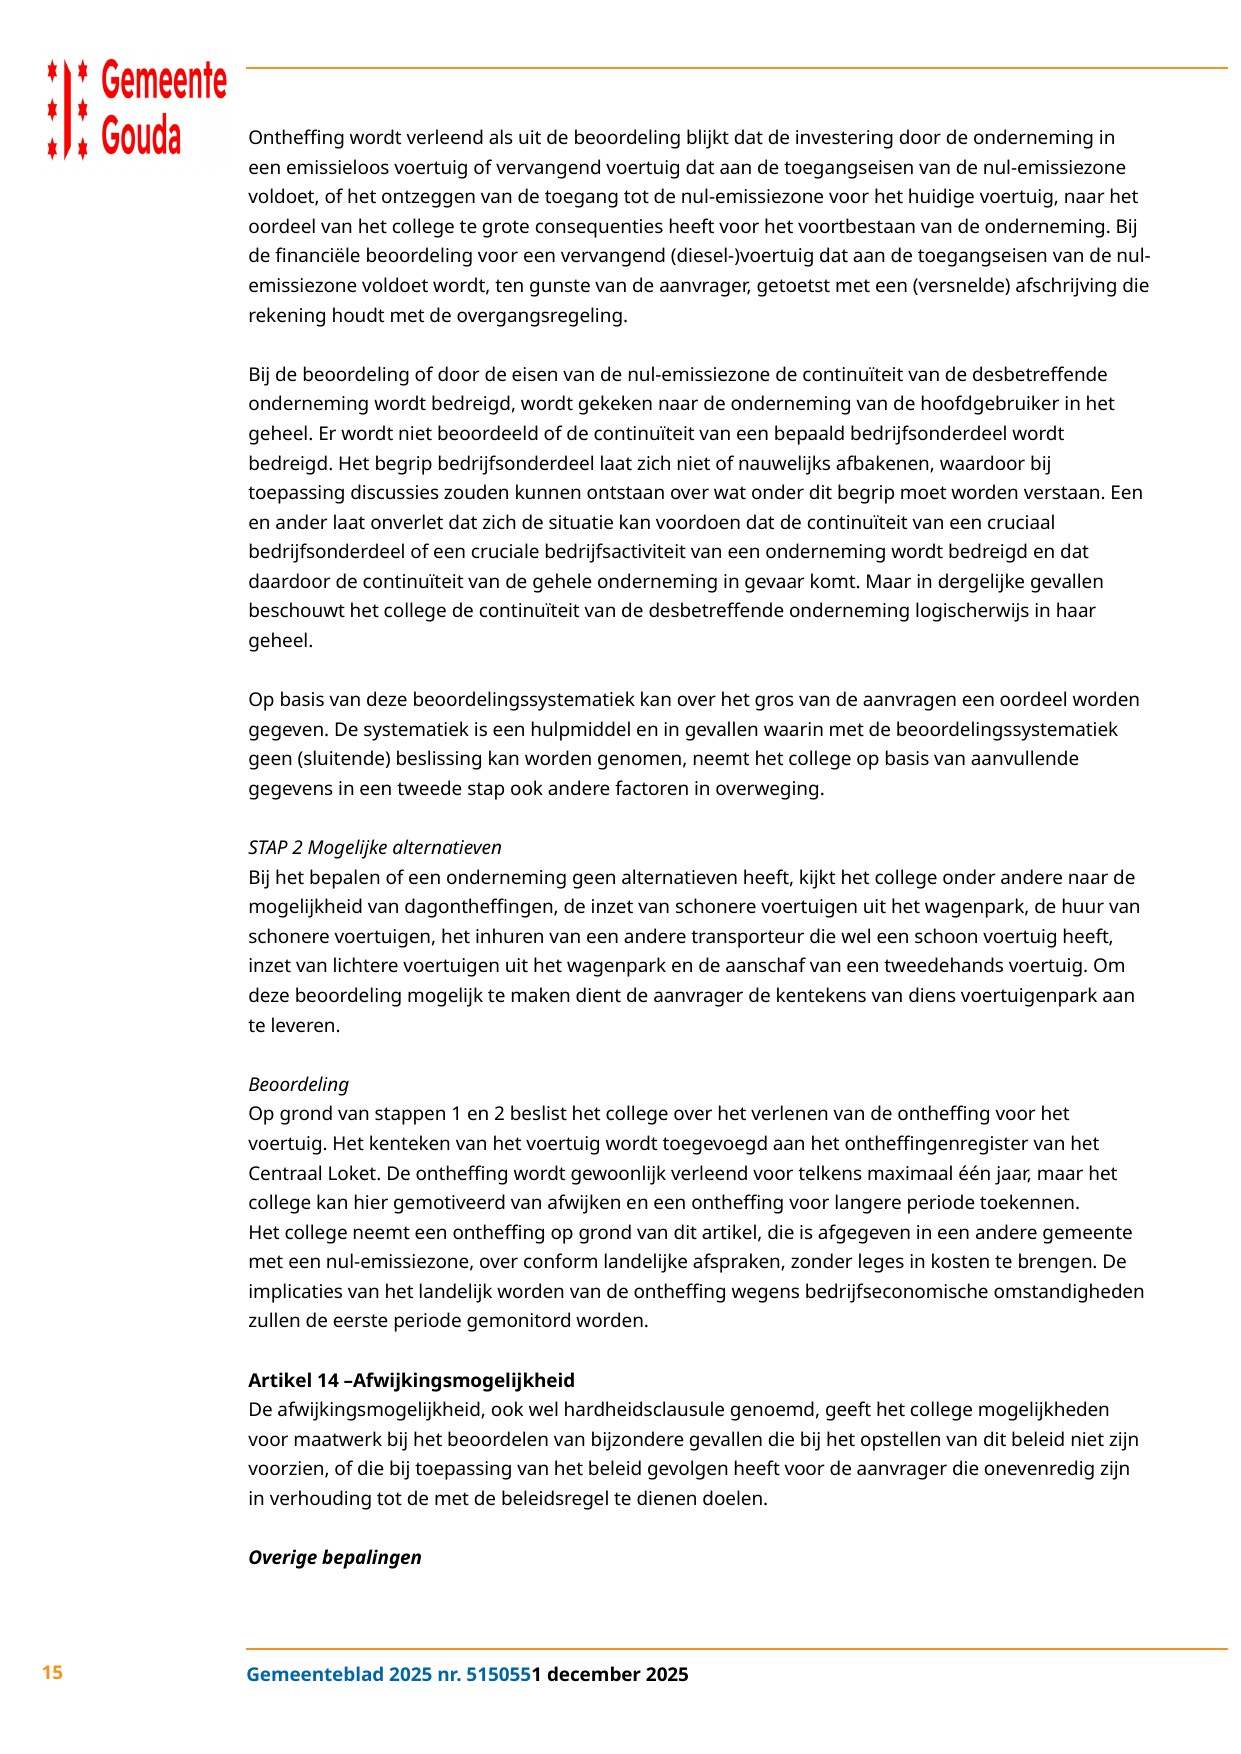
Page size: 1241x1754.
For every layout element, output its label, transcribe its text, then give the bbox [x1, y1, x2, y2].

text Bij de beoordeling of door de eisen van de nul-emissiezone de continuïteit van de desbetreffende onderneming wordt bedreigd, wordt gekeken naar de onderneming van de hoofdgebruiker in het geheel. Er wordt niet beoordeeld of de continuïteit van een bepaald bedrijfsonderdeel wordt bedreigd. Het begrip bedrijfsonderdeel laat zich niet of nauwelijks afbakenen, waardoor bij toepassing discussies zouden kunnen ontstaan over wat onder dit begrip moet worden verstaan. Een en ander laat onverlet dat zich de situatie kan voordoen dat de continuïteit van een cruciaal bedrijfsonderdeel of een cruciale bedrijfsactiviteit van een onderneming wordt bedreigd en dat daardoor de continuïteit van de gehele onderneming in gevaar komt. Maar in dergelijke gevallen beschouwt het college de continuïteit van de desbetreffende onderneming logischerwijs in haar geheel. [248, 361, 1152, 653]
text Ontheffing wordt verleend als uit de beoordeling blijkt dat de investering door de onderneming in een emissieloos voertuig of vervangend voertuig dat aan de toegangseisen van de nul-emissiezone voldoet, of het ontzeggen van de toegang tot de nul-emissiezone voor het huidige voertuig, naar het oordeel van het college te grote consequenties heeft voor het voortbestaan van de onderneming. Bij de financiële beoordeling voor een vervangend (diesel-)voertuig dat aan de toegangseisen van de nul-emissiezone voldoet wordt, ten gunste van de aanvrager, getoetst met een (versnelde) afschrijving die rekening houdt met de overgangsregeling. [248, 124, 1152, 328]
text STAP 2 Mogelijke alternatieven [248, 834, 1152, 860]
text Op grond van stappen 1 en 2 beslist het college over het verlenen van de ontheffing voor het voertuig. Het kenteken van het voertuig wordt toegevoegd aan het ontheffingenregister van het Centraal Loket. De ontheffing wordt gewoonlijk verleend voor telkens maximaal één jaar, maar het college kan hier gemotiveerd van afwijken en een ontheffing voor langere periode toekennen. [248, 1101, 1152, 1215]
text Het college neemt een ontheffing op grond van dit artikel, die is afgegeven in een andere gemeente met een nul-emissiezone, over conform landelijke afspraken, zonder leges in kosten te brengen. De implicaties van het landelijk worden van de ontheffing wegens bedrijfseconomische omstandigheden zullen de eerste periode gemonitord worden. [248, 1219, 1152, 1333]
text Artikel 14 –Afwijkingsmogelijkheid [248, 1367, 1152, 1393]
picture [41, 47, 231, 172]
text Bij het bepalen of een onderneming geen alternatieven heeft, kijkt het college onder andere naar de mogelijkheid van dagontheffingen, de inzet van schonere voertuigen uit het wagenpark, de huur van schonere voertuigen, het inhuren van een andere transporteur die wel een schoon voertuig heeft, inzet van lichtere voertuigen uit het wagenpark en de aanschaf van een tweedehands voertuig. Om deze beoordeling mogelijk te maken dient de aanvrager de kentekens van diens voertuigenpark aan te leveren. [248, 864, 1152, 1038]
text Op basis van deze beoordelingssystematiek kan over het gros van de aanvragen een oordeel worden gegeven. De systematiek is een hulpmiddel en in gevallen waarin met de beoordelingssystematiek geen (sluitende) beslissing kan worden genomen, neemt het college op basis van aanvullende gegevens in een tweede stap ook andere factoren in overweging. [248, 686, 1152, 801]
text De afwijkingsmogelijkheid, ook wel hardheidsclausule genoemd, geeft het college mogelijkheden voor maatwerk bij het beoordelen van bijzondere gevallen die bij het opstellen van dit beleid niet zijn voorzien, of die bij toepassing van het beleid gevolgen heeft voor de aanvrager die onevenredig zijn in verhouding tot de met de beleidsregel te dienen doelen. [248, 1396, 1152, 1511]
text Beoordeling [248, 1071, 1152, 1097]
text Overige bepalingen [248, 1544, 1152, 1570]
